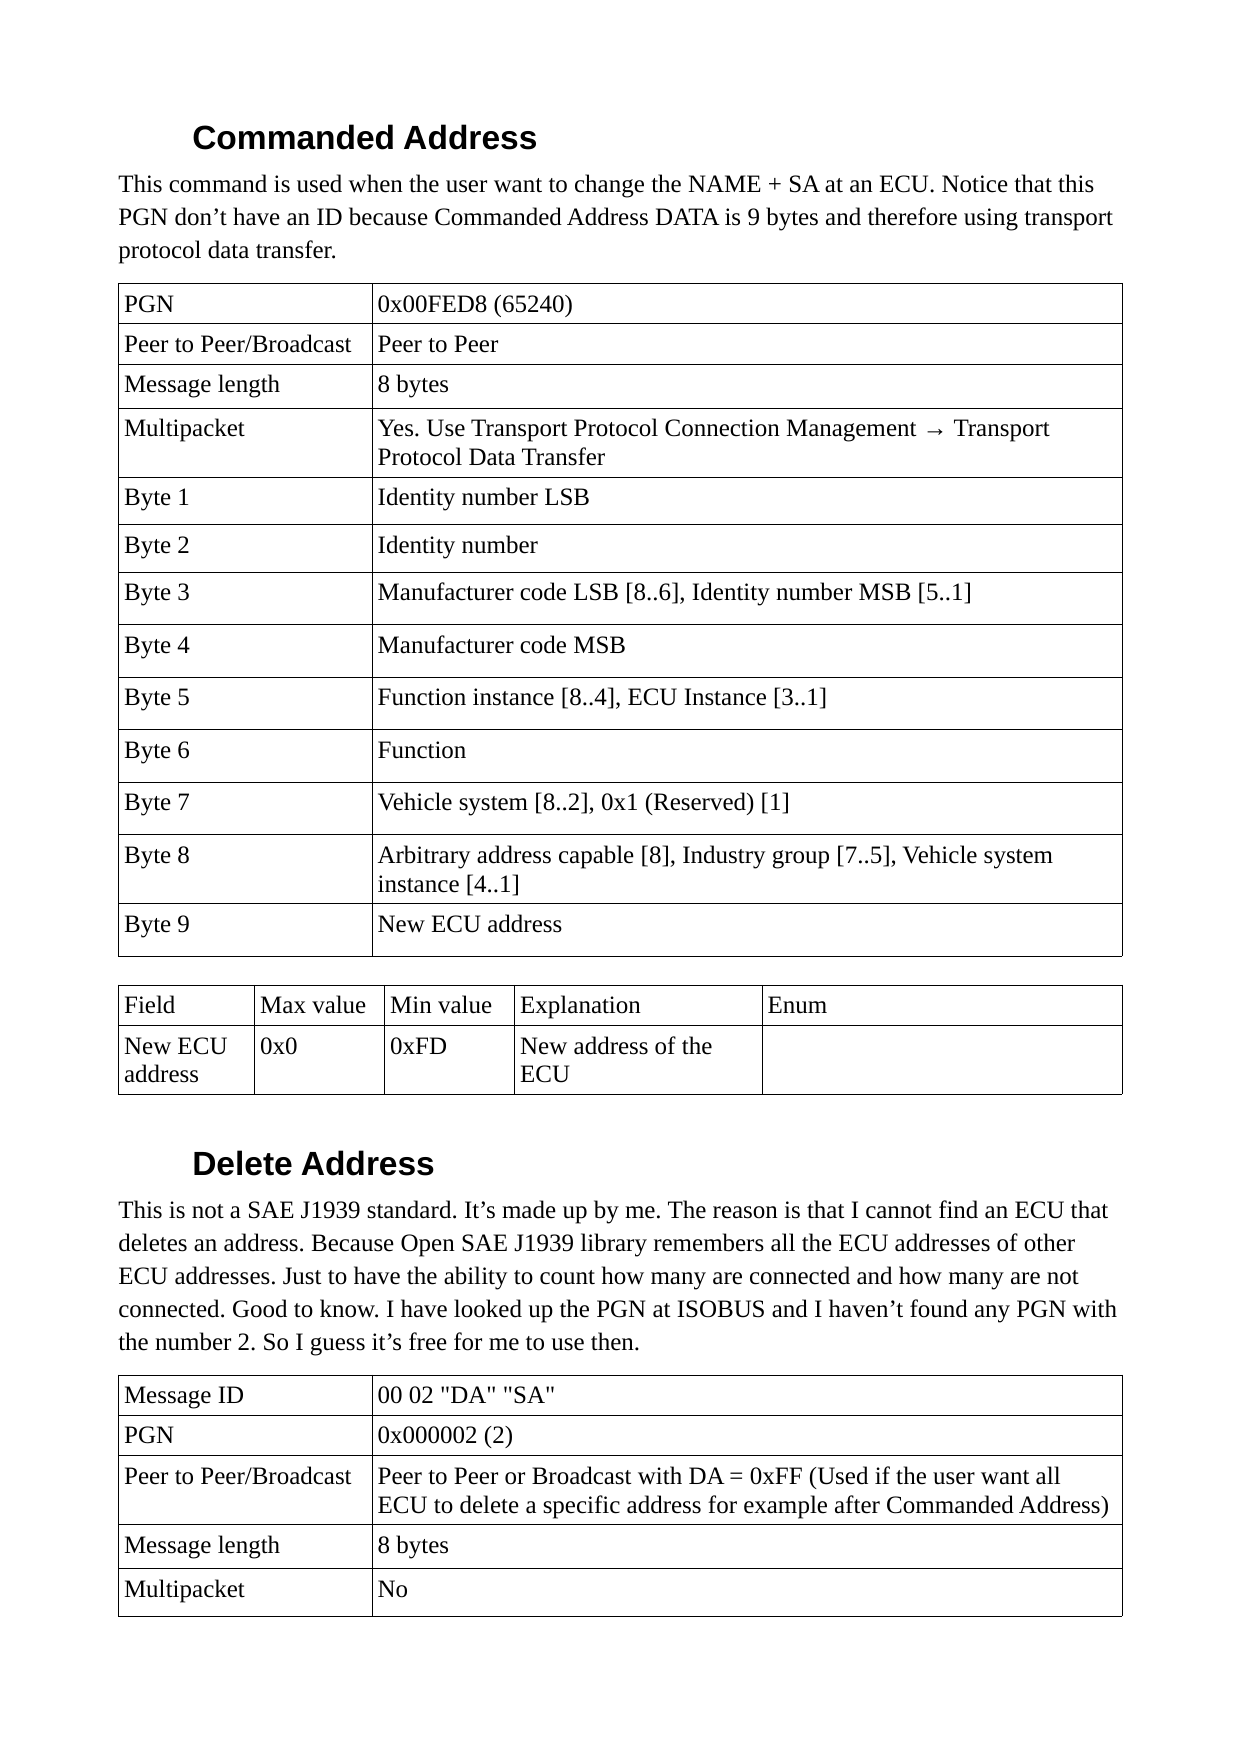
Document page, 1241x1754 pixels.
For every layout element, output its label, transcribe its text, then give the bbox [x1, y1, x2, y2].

table_cell Peer to Peer or Broadcast with DA = 0xFF (Used if the user want all ECU to delete a specific address for example after Commanded Address) [373, 1456, 1122, 1524]
table_header Max value [255, 986, 384, 1025]
text This is not a SAE J1939 standard. It’s made up by me. The reason is that I cannot find an ECU that deletes an address. Because Open SAE J1939 library remembers all the ECU addresses of other ECU addresses. Just to have the ability to count how many are connected and how many are not connected. Good to know. I have looked up the PGN at ISOBUS and I haven’t found any PGN with the number 2. So I guess it’s free for me to use then. [118, 1195, 1122, 1356]
table_cell New address of the ECU [515, 1026, 762, 1094]
subtitle Commanded Address [118, 118, 1122, 157]
table_cell Function instance [8..4], ECU Instance [3..1] [373, 678, 1122, 729]
table_header PGN [119, 284, 372, 323]
table_cell 8 bytes [373, 1525, 1122, 1568]
table_cell Byte 1 [119, 478, 372, 524]
table_cell Byte 6 [119, 730, 372, 782]
table_cell Manufacturer code LSB [8..6], Identity number MSB [5..1] [373, 573, 1122, 624]
table_cell PGN [119, 1416, 372, 1455]
table_cell Byte 4 [119, 625, 372, 677]
table_cell Identity number LSB [373, 478, 1122, 524]
table_cell No [373, 1569, 1122, 1616]
table_cell Vehicle system [8..2], 0x1 (Reserved) [1] [373, 783, 1122, 834]
table_header 00 02 "DA" "SA" [373, 1376, 1122, 1415]
table_cell Byte 9 [119, 904, 372, 956]
table_cell 0x0 [255, 1026, 384, 1094]
subtitle Delete Address [118, 1144, 1122, 1182]
text This command is used when the user want to change the NAME + SA at an ECU. Notice that this PGN don’t have an ID because Commanded Address DATA is 9 bytes and therefore using transport protocol data transfer. [118, 169, 1122, 264]
table_cell New ECU address [119, 1026, 254, 1094]
table_cell Arbitrary address capable [8], Industry group [7..5], Vehicle system instance [4..1] [373, 835, 1122, 903]
table_cell Message length [119, 365, 372, 408]
table_cell Peer to Peer/Broadcast [119, 324, 372, 363]
table_cell 0xFD [385, 1026, 514, 1094]
table_cell 0x000002 (2) [373, 1416, 1122, 1455]
table_cell [763, 1026, 1122, 1094]
table_cell Byte 8 [119, 835, 372, 903]
table_header Message ID [119, 1376, 372, 1415]
table_cell Byte 3 [119, 573, 372, 624]
table_cell Function [373, 730, 1122, 782]
table_header Enum [763, 986, 1122, 1025]
table_cell 8 bytes [373, 365, 1122, 408]
table_cell Byte 5 [119, 678, 372, 729]
table_cell Message length [119, 1525, 372, 1568]
table_cell Peer to Peer [373, 324, 1122, 363]
table_cell New ECU address [373, 904, 1122, 956]
table_cell Manufacturer code MSB [373, 625, 1122, 677]
table_cell Multipacket [119, 1569, 372, 1616]
table_cell Byte 2 [119, 525, 372, 572]
table_cell Multipacket [119, 409, 372, 477]
table_cell Yes. Use Transport Protocol Connection Management → Transport Protocol Data Transfer [373, 409, 1122, 477]
table_header 0x00FED8 (65240) [373, 284, 1122, 323]
table_cell Identity number [373, 525, 1122, 572]
table_header Min value [385, 986, 514, 1025]
table_cell Byte 7 [119, 783, 372, 834]
table_header Field [119, 986, 254, 1025]
table_header Explanation [515, 986, 762, 1025]
table_cell Peer to Peer/Broadcast [119, 1456, 372, 1524]
